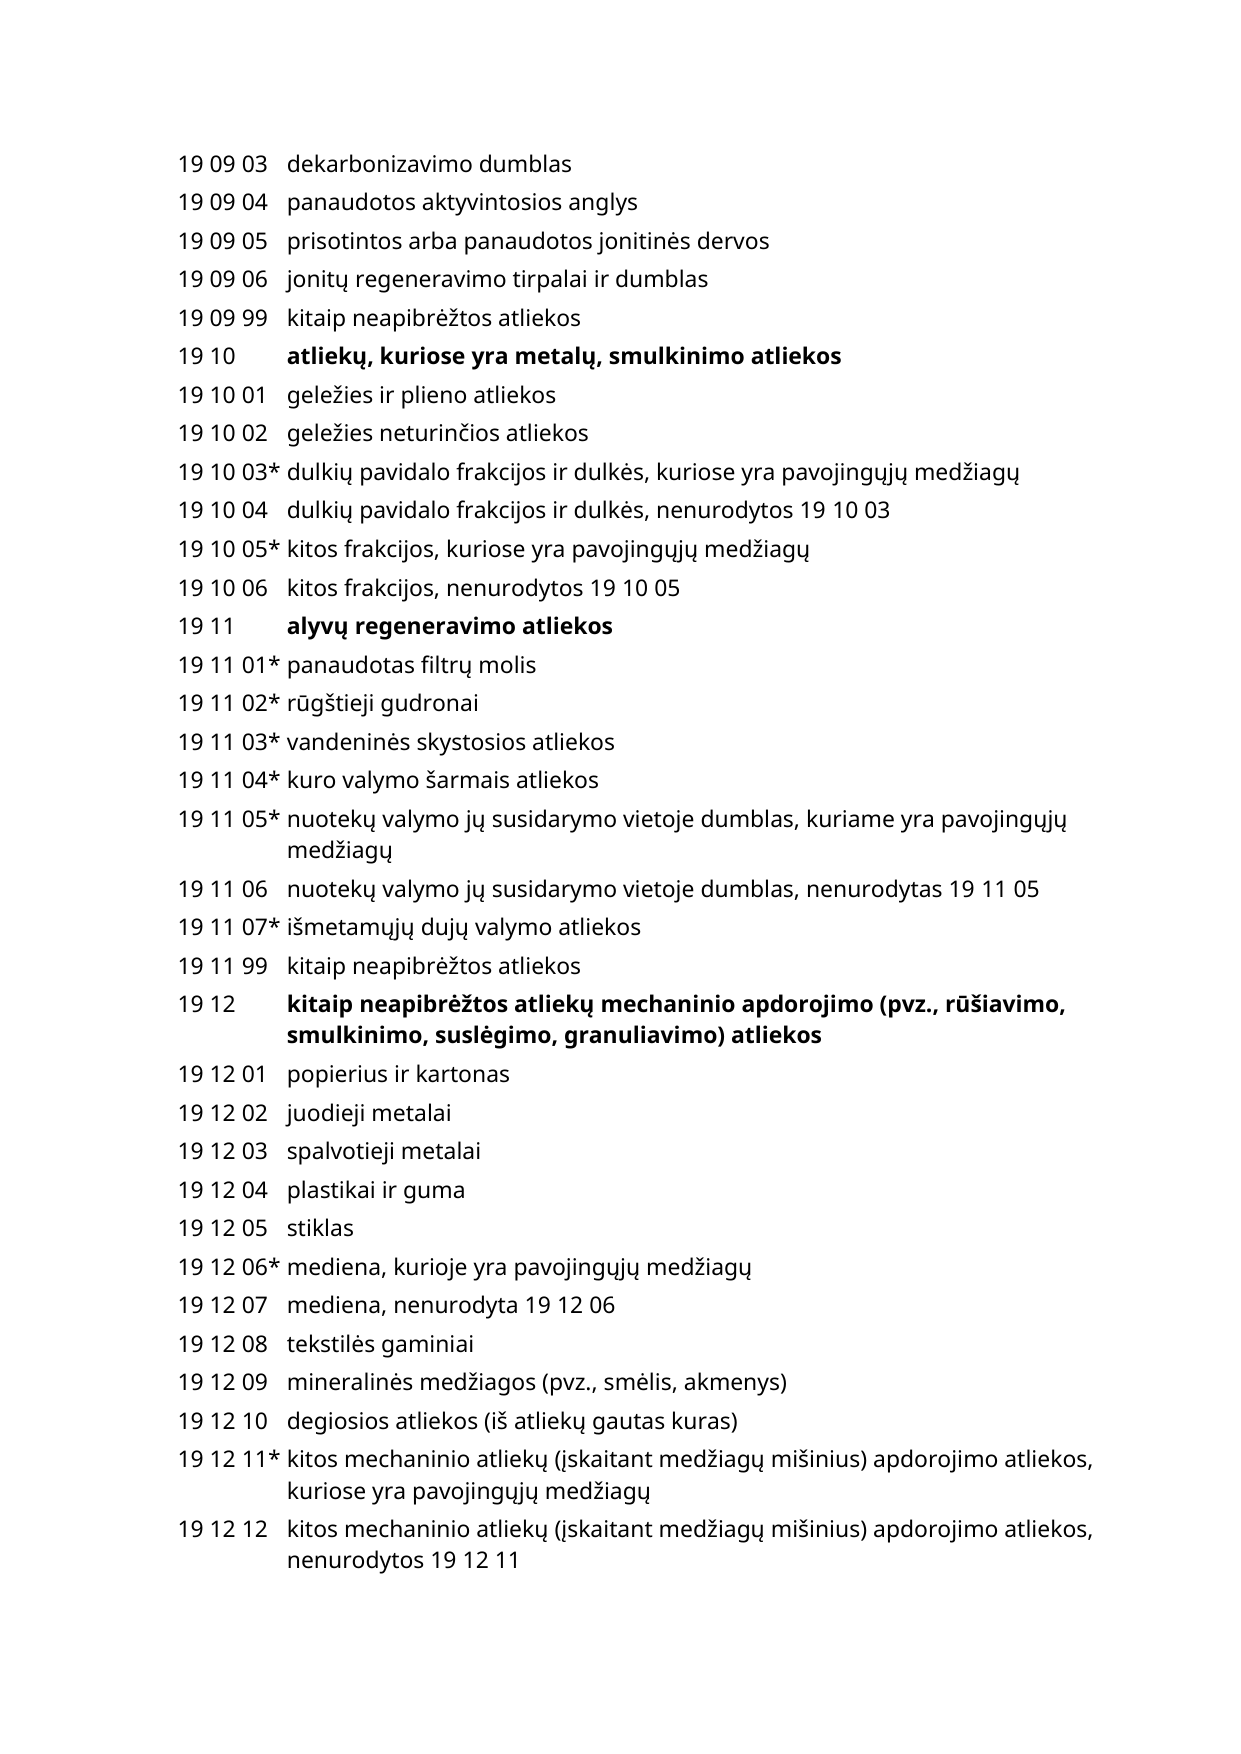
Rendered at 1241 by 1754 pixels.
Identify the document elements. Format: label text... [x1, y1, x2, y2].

table_cell 19 11 05* [177, 796, 287, 865]
table_cell 19 12 02 [177, 1089, 287, 1128]
table_cell 19 11 02* [177, 680, 287, 718]
table_cell nuotekų valymo jų susidarymo vietoje dumblas, kuriame yra pavojingųjų medžiagų [287, 796, 1122, 865]
table_cell 19 11 06 [177, 865, 287, 904]
table_cell [177, 1576, 287, 1583]
table_cell 19 12 04 [177, 1166, 287, 1205]
table_cell 19 11 07* [177, 904, 287, 942]
table_cell kitos mechaninio atliekų (įskaitant medžiagų mišinius) apdorojimo atliekos, nenurodytos 19 12 11 [287, 1506, 1122, 1576]
table_cell 19 12 03 [177, 1128, 287, 1166]
table_cell spalvotieji metalai [287, 1128, 1122, 1166]
table_cell 19 12 11* [177, 1436, 287, 1506]
table_cell 19 09 05 [177, 218, 287, 256]
table_cell [287, 1576, 1122, 1583]
table_cell dekarbonizavimo dumblas [287, 148, 1122, 179]
table_cell 19 10 [177, 333, 287, 372]
table_cell 19 09 04 [177, 179, 287, 217]
table_cell kitaip neapibrėžtos atliekos [287, 295, 1122, 333]
table_cell 19 12 07 [177, 1282, 287, 1321]
table_cell 19 12 06* [177, 1244, 287, 1282]
table_cell dulkių pavidalo frakcijos ir dulkės, kuriose yra pavojingųjų medžiagų [287, 449, 1122, 487]
table_cell plastikai ir guma [287, 1166, 1122, 1205]
table_cell 19 11 [177, 603, 287, 641]
table_cell popierius ir kartonas [287, 1051, 1122, 1089]
table_cell geležies ir plieno atliekos [287, 372, 1122, 410]
table_cell 19 10 04 [177, 487, 287, 526]
table_cell kitos mechaninio atliekų (įskaitant medžiagų mišinius) apdorojimo atliekos, kuriose yra pavojingųjų medžiagų [287, 1436, 1122, 1506]
table_cell išmetamųjų dujų valymo atliekos [287, 904, 1122, 942]
table_cell 19 12 09 [177, 1359, 287, 1398]
table_cell dulkių pavidalo frakcijos ir dulkės, nenurodytos 19 10 03 [287, 487, 1122, 526]
table_cell kitaip neapibrėžtos atliekos [287, 943, 1122, 981]
table_cell juodieji metalai [287, 1089, 1122, 1128]
table_cell 19 11 99 [177, 943, 287, 981]
table_cell alyvų regeneravimo atliekos [287, 603, 1122, 641]
table_cell jonitų regeneravimo tirpalai ir dumblas [287, 256, 1122, 294]
table_cell kuro valymo šarmais atliekos [287, 757, 1122, 796]
table_cell prisotintos arba panaudotos jonitinės dervos [287, 218, 1122, 256]
table_cell 19 10 01 [177, 372, 287, 410]
table_cell vandeninės skystosios atliekos [287, 719, 1122, 757]
table_cell stiklas [287, 1205, 1122, 1243]
table_cell mediena, nenurodyta 19 12 06 [287, 1282, 1122, 1321]
table_cell 19 10 03* [177, 449, 287, 487]
table_cell 19 12 08 [177, 1321, 287, 1359]
table_cell panaudotos aktyvintosios anglys [287, 179, 1122, 217]
table_cell rūgštieji gudronai [287, 680, 1122, 718]
table_cell kitos frakcijos, nenurodytos 19 10 05 [287, 564, 1122, 603]
table_cell geležies neturinčios atliekos [287, 410, 1122, 449]
table_cell 19 12 05 [177, 1205, 287, 1243]
table_cell 19 10 02 [177, 410, 287, 449]
table_cell panaudotas filtrų molis [287, 641, 1122, 680]
table_cell degiosios atliekos (iš atliekų gautas kuras) [287, 1398, 1122, 1436]
table_cell 19 11 01* [177, 641, 287, 680]
table_cell 19 10 05* [177, 526, 287, 564]
table_cell atliekų, kuriose yra metalų, smulkinimo atliekos [287, 333, 1122, 372]
table_cell 19 12 10 [177, 1398, 287, 1436]
table_cell 19 10 06 [177, 564, 287, 603]
table_cell mediena, kurioje yra pavojingųjų medžiagų [287, 1244, 1122, 1282]
table_cell 19 09 03 [177, 148, 287, 179]
table_cell 19 09 06 [177, 256, 287, 294]
table_cell 19 12 01 [177, 1051, 287, 1089]
table_cell 19 09 99 [177, 295, 287, 333]
table_cell mineralinės medžiagos (pvz., smėlis, akmenys) [287, 1359, 1122, 1398]
table_cell nuotekų valymo jų susidarymo vietoje dumblas, nenurodytas 19 11 05 [287, 865, 1122, 904]
table_cell 19 11 03* [177, 719, 287, 757]
table_cell 19 12 [177, 981, 287, 1051]
table_cell kitos frakcijos, kuriose yra pavojingųjų medžiagų [287, 526, 1122, 564]
table_cell kitaip neapibrėžtos atliekų mechaninio apdorojimo (pvz., rūšiavimo, smulkinimo, suslėgimo, granuliavimo) atliekos [287, 981, 1122, 1051]
table_cell tekstilės gaminiai [287, 1321, 1122, 1359]
table_cell 19 12 12 [177, 1506, 287, 1576]
table_cell 19 11 04* [177, 757, 287, 796]
